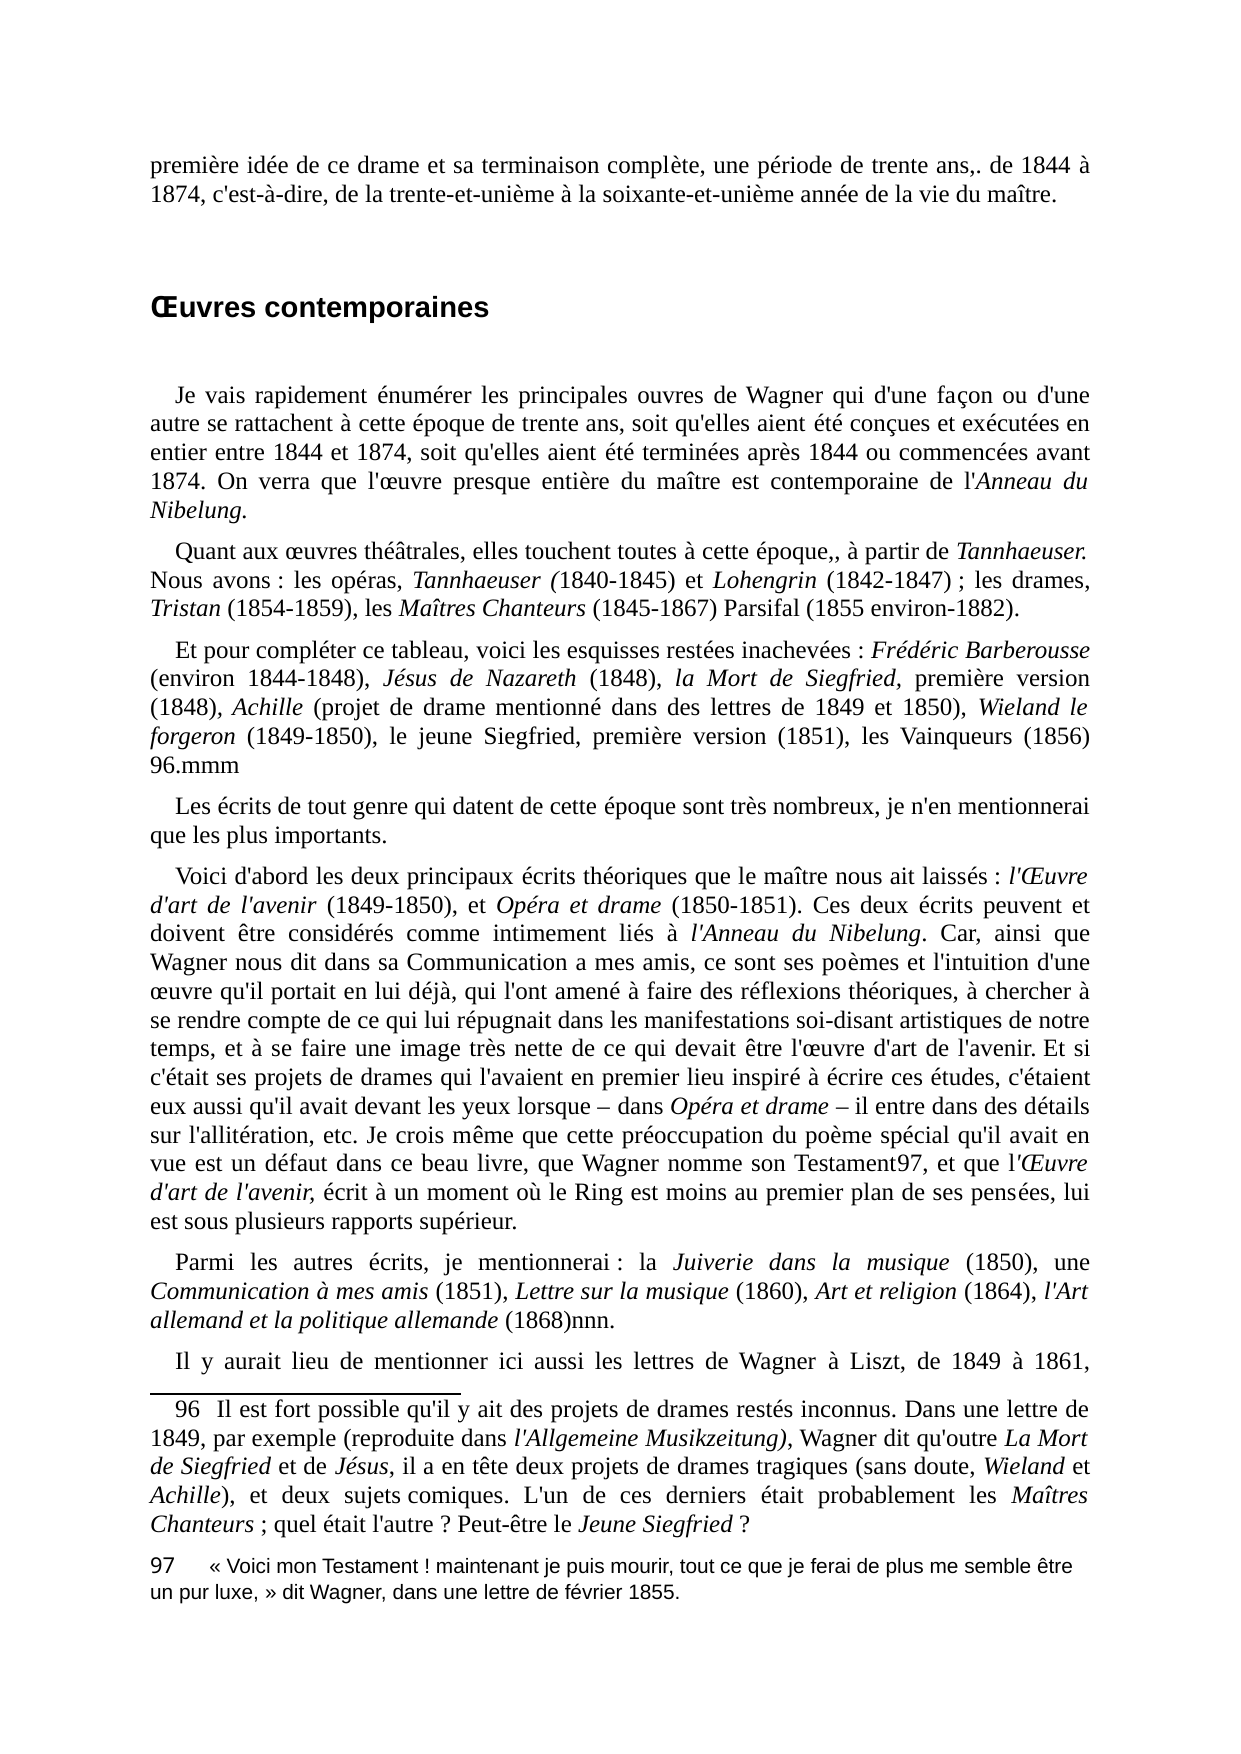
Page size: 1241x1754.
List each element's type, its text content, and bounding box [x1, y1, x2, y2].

text première idée de ce drame et sa terminaison complète, une période de trente ans,. de 1844 à 1874, c'est-à-dire, de la trente-et-unième à la soixante-et-unième année de la vie du maître. [150, 150, 1090, 207]
text « Voici mon Testament ! maintenant je puis mourir, tout ce que je ferai de plus me semble être un pur luxe, » dit Wagner, dans une lettre de février 1855. [150, 1550, 1090, 1604]
text Quant aux œuvres théâtrales, elles touchent toutes à cette époque,, à partir de Tannhaeuser. Nous avons : les opéras, Tannhaeuser (1840-1845) et Lohengrin (1842-1847) ; les drames, Tristan (1854-1859), les Maîtres Chanteurs (1845-1867) Parsifal (1855 environ-1882). [150, 536, 1090, 622]
text Voici d'abord les deux principaux écrits théoriques que le maître nous ait laissés : l'Œuvre d'art de l'avenir (1849-1850), et Opéra et drame (1850-1851). Ces deux écrits peuvent et doivent être considérés comme intimement liés à l'Anneau du Nibelung. Car, ainsi que Wagner nous dit dans sa Communication a mes amis, ce sont ses poèmes et l'intuition d'une œuvre qu'il portait en lui déjà, qui l'ont amené à faire des réflexions théoriques, à chercher à se rendre compte de ce qui lui répugnait dans les manifestations soi-disant artistiques de notre temps, et à se faire une image très nette de ce qui devait être l'œuvre d'art de l'avenir. Et si c'était ses projets de drames qui l'avaient en premier lieu inspiré à écrire ces études, c'étaient eux aussi qu'il avait devant les yeux lorsque – dans Opéra et drame – il entre dans des détails sur l'allitération, etc. Je crois même que cette préoccupation du poème spécial qu'il avait en vue est un défaut dans ce beau livre, que Wagner nomme son Testament, et que l'Œuvre d'art de l'avenir, écrit à un moment où le Ring est moins au premier plan de ses pensées, lui est sous plusieurs rapports supérieur. [150, 861, 1090, 1235]
text Les écrits de tout genre qui datent de cette époque sont très nombreux, je n'en mentionnerai que les plus importants. [150, 791, 1090, 848]
text Je vais rapidement énumérer les principales ouvres de Wagner qui d'une façon ou d'une autre se rattachent à cette époque de trente ans, soit qu'elles aient été conçues et exécutées en entier entre 1844 et 1874, soit qu'elles aient été terminées après 1844 ou commencées avant 1874. On verra que l'œuvre presque entière du maître est contemporaine de l'Anneau du Nibelung. [150, 380, 1090, 523]
text Il est fort possible qu'il y ait des projets de drames restés inconnus. Dans une lettre de 1849, par exemple (reproduite dans l'Allgemeine Musikzeitung), Wagner dit qu'outre La Mort de Siegfried et de Jésus, il a en tête deux projets de drames tragiques (sans doute, Wieland et Achille), et deux sujets comiques. L'un de ces derniers était probablement les Maîtres Chanteurs ; quel était l'autre ? Peut-être le Jeune Siegfried ? [150, 1394, 1090, 1538]
text Et pour compléter ce tableau, voici les esquisses restées inachevées : Frédéric Barberousse (environ 1844-1848), Jésus de Nazareth (1848), la Mort de Siegfried, première version (1848), Achille (projet de drame mentionné dans des lettres de 1849 et 1850), Wieland le forgeron (1849-1850), le jeune Siegfried, première version (1851), les Vainqueurs (1856) . [150, 635, 1090, 778]
subtitle Œuvres contemporaines [150, 286, 1090, 326]
text Parmi les autres écrits, je mentionnerai : la Juiverie dans la musique (1850), une Communication à mes amis (1851), Lettre sur la musique (1860), Art et religion (1864), l'Art allemand et la politique allemande (1868). [150, 1247, 1090, 1333]
text Il y aurait lieu de mentionner ici aussi les lettres de Wagner à Liszt, de 1849 à 1861, [150, 1346, 1090, 1375]
